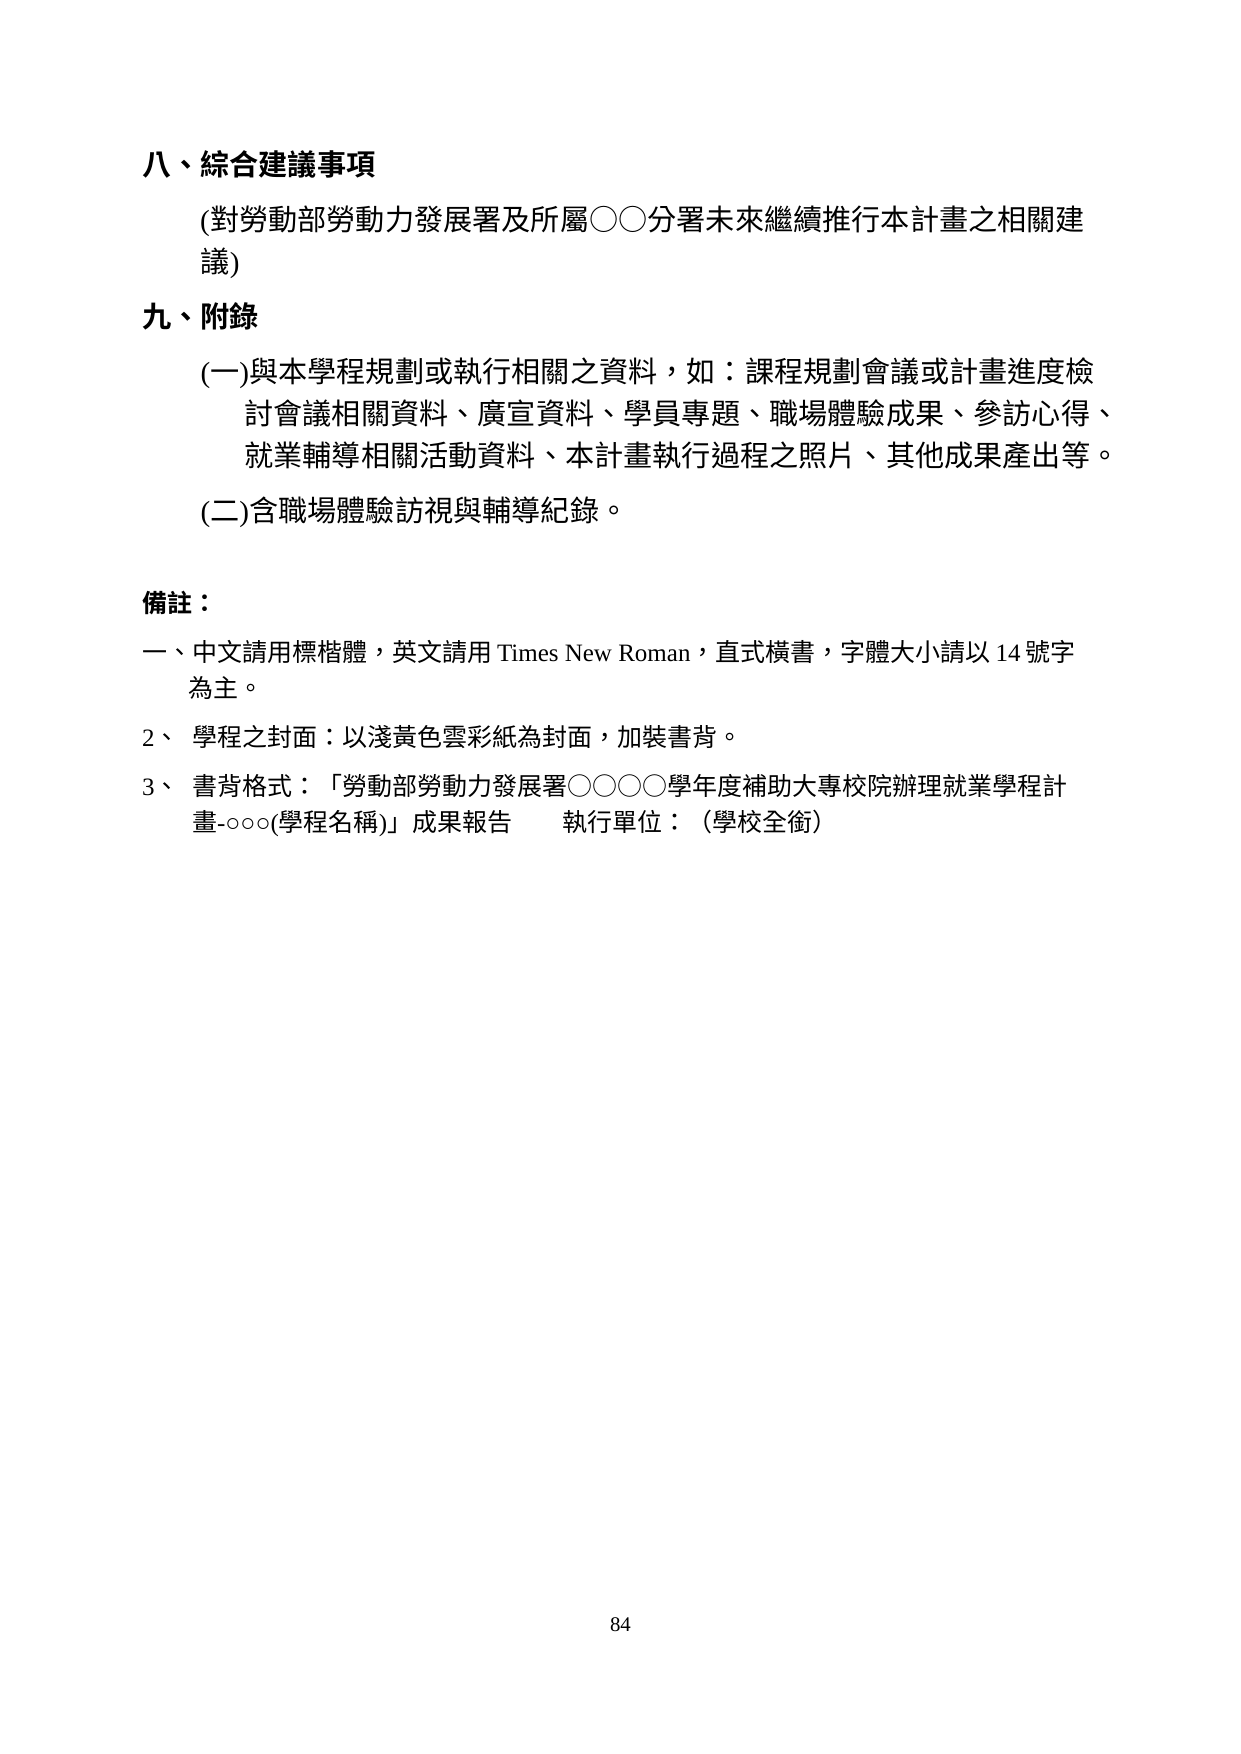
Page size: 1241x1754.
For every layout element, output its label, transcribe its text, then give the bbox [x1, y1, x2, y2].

text (對勞動部勞動力發展署及所屬○○分署未來繼續推行本計畫之相關建議) [200, 197, 1098, 281]
text 備註： [142, 584, 1098, 620]
text (二)含職場體驗訪視與輔導紀錄。 [200, 488, 1098, 530]
text (一)與本學程規劃或執行相關之資料，如：課程規劃會議或計畫進度檢討會議相關資料、廣宣資料、學員專題、職場體驗成果、參訪心得、就業輔導相關活動資料、本計畫執行過程之照片、其他成果產出等。 [200, 348, 1098, 475]
list 學程之封面：以淺黃色雲彩紙為封面，加裝書背。 [142, 718, 1098, 754]
text 八、綜合建議事項 [142, 142, 1098, 184]
text 一、中文請用標楷體，英文請用Times New Roman，直式橫書，字體大小請以14號字為主。 [142, 633, 1098, 705]
text 九、附錄 [142, 294, 1098, 336]
list 書背格式：「勞動部勞動力發展署○○○○學年度補助大專校院辦理就業學程計畫-○○○(學程名稱)」成果報告 執行單位：（學校全銜） [142, 766, 1098, 839]
